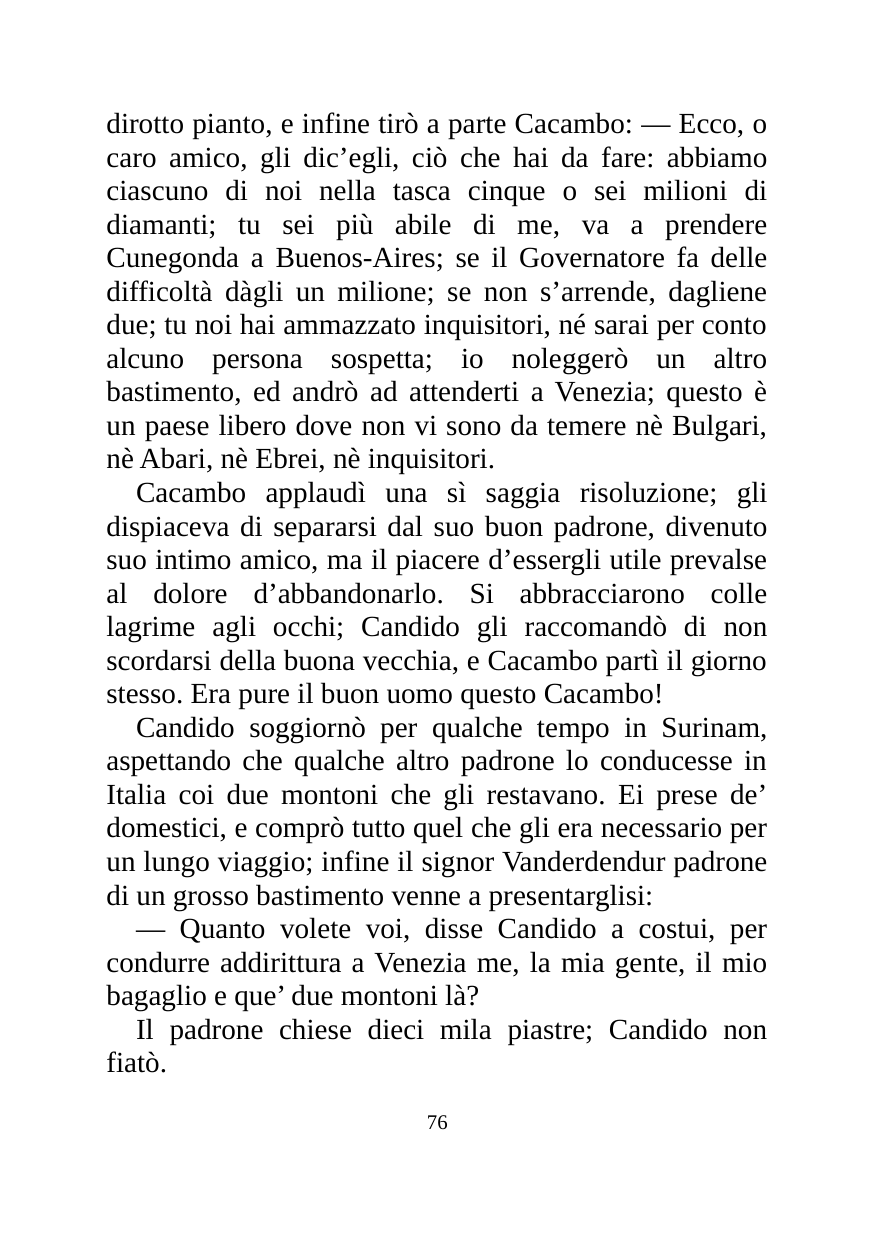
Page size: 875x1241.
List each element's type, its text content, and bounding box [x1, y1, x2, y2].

text dirotto pianto, e infine tirò a parte Cacambo: — Ecco, o caro amico, gli dic’egli, ciò che hai da fare: abbiamo ciascuno di noi nella tasca cinque o sei milioni di diamanti; tu sei più abile di me, va a prendere Cunegonda a Buenos-Aires; se il Governatore fa delle difficoltà dàgli un milione; se non s’arrende, dagliene due; tu noi hai ammazzato inquisitori, né sarai per conto alcuno persona sospetta; io noleggerò un altro bastimento, ed andrò ad attenderti a Venezia; questo è un paese libero dove non vi sono da temere nè Bulgari, nè Abari, nè Ebrei, nè inquisitori. [106, 106, 768, 475]
text Candido soggiornò per qualche tempo in Surinam, aspettando che qualche altro padrone lo conducesse in Italia coi due montoni che gli restavano. Ei prese de’ domestici, e comprò tutto quel che gli era necessario per un lungo viaggio; infine il signor Vanderdendur padrone di un grosso bastimento venne a presentarglisi: [106, 710, 768, 911]
text Il padrone chiese dieci mila piastre; Candido non fiatò. [106, 1012, 768, 1079]
text Cacambo applaudì una sì saggia risoluzione; gli dispiaceva di separarsi dal suo buon padrone, divenuto suo intimo amico, ma il piacere d’essergli utile prevalse al dolore d’abbandonarlo. Si abbracciarono colle lagrime agli occhi; Candido gli raccomandò di non scordarsi della buona vecchia, e Cacambo partì il giorno stesso. Era pure il buon uomo questo Cacambo! [106, 475, 768, 710]
text — Quanto volete voi, disse Candido a costui, per condurre addirittura a Venezia me, la mia gente, il mio bagaglio e que’ due montoni là? [106, 911, 768, 1012]
